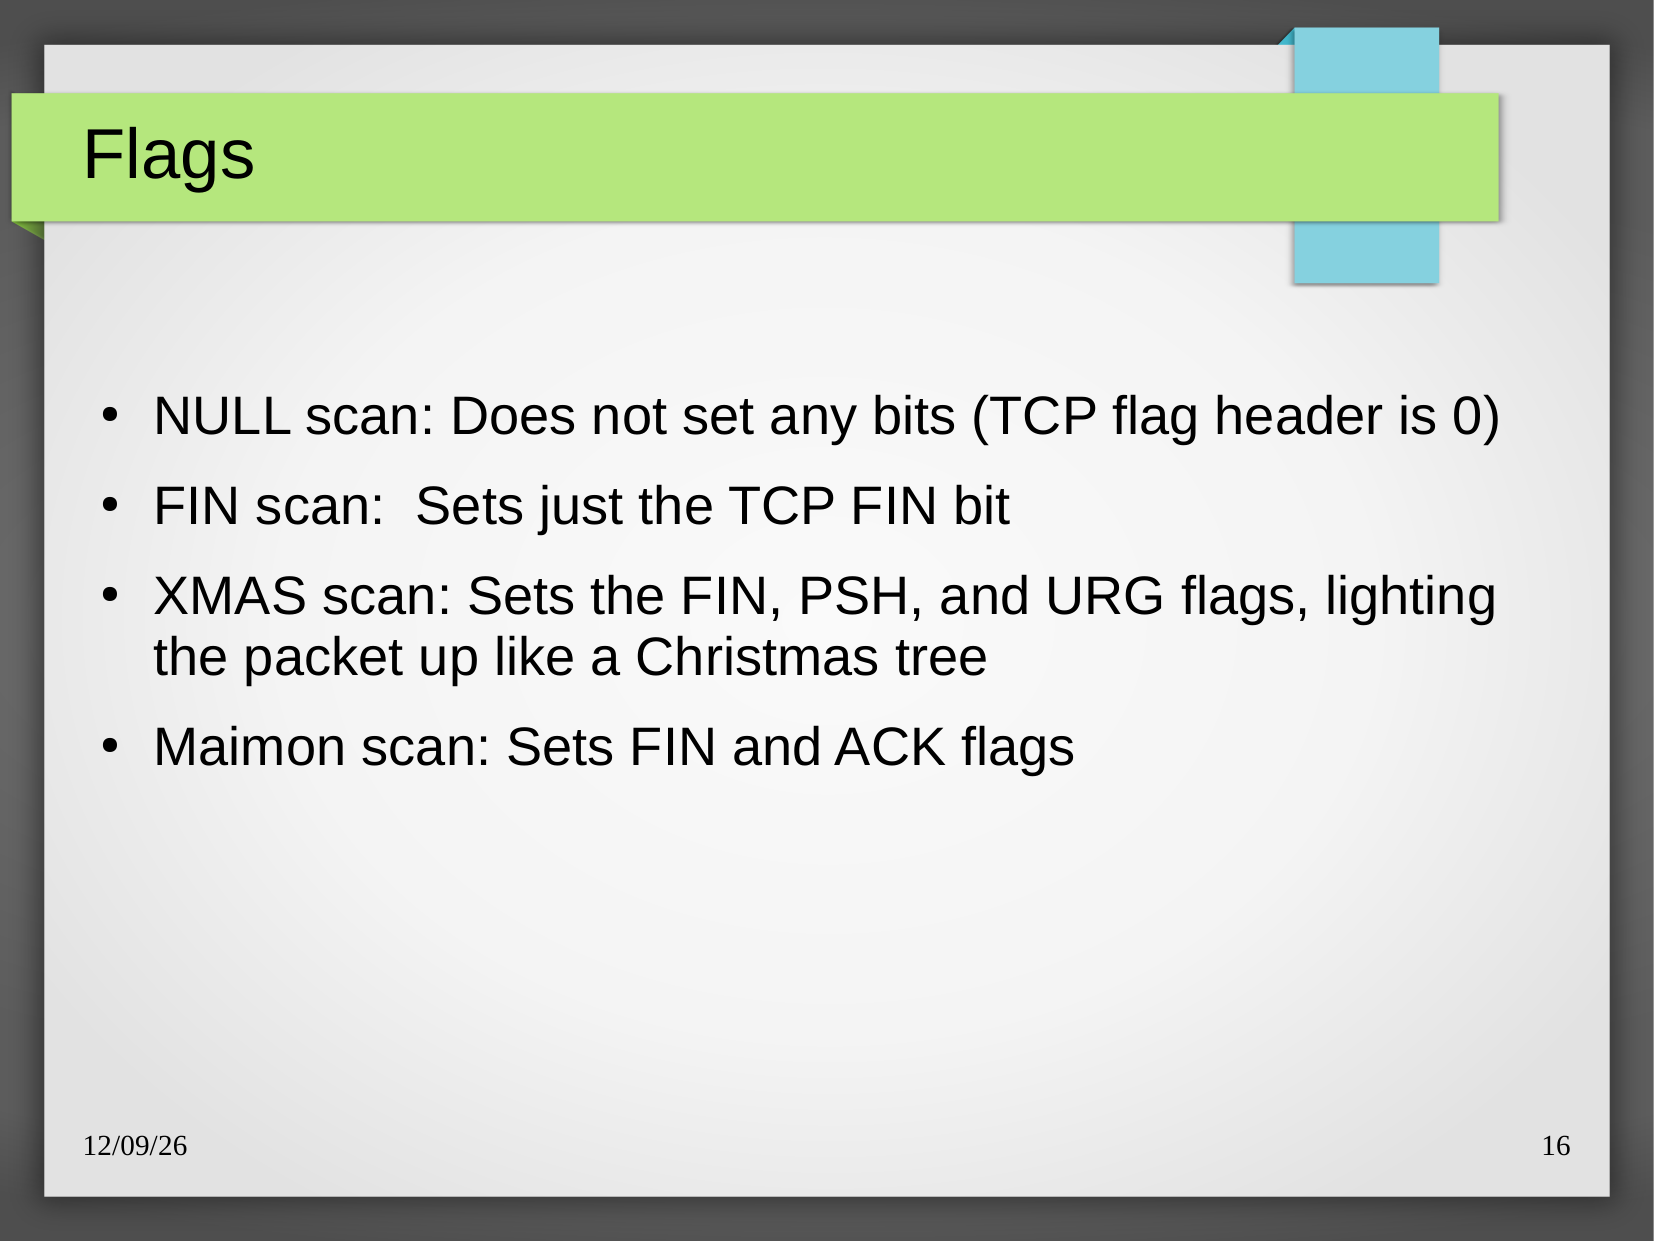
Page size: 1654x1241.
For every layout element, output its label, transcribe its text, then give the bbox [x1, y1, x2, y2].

list NULL scan: Does not set any bits (TCP flag header is 0) FIN scan: Sets just the TCP FIN bit XMAS scan: Sets the FIN, PSH, and URG flags, lighting the packet up like a Christmas tree Maimon scan: Sets FIN and ACK flags [82, 295, 1571, 1015]
title Flags [82, 94, 1264, 213]
picture [0, 0, 1654, 1241]
